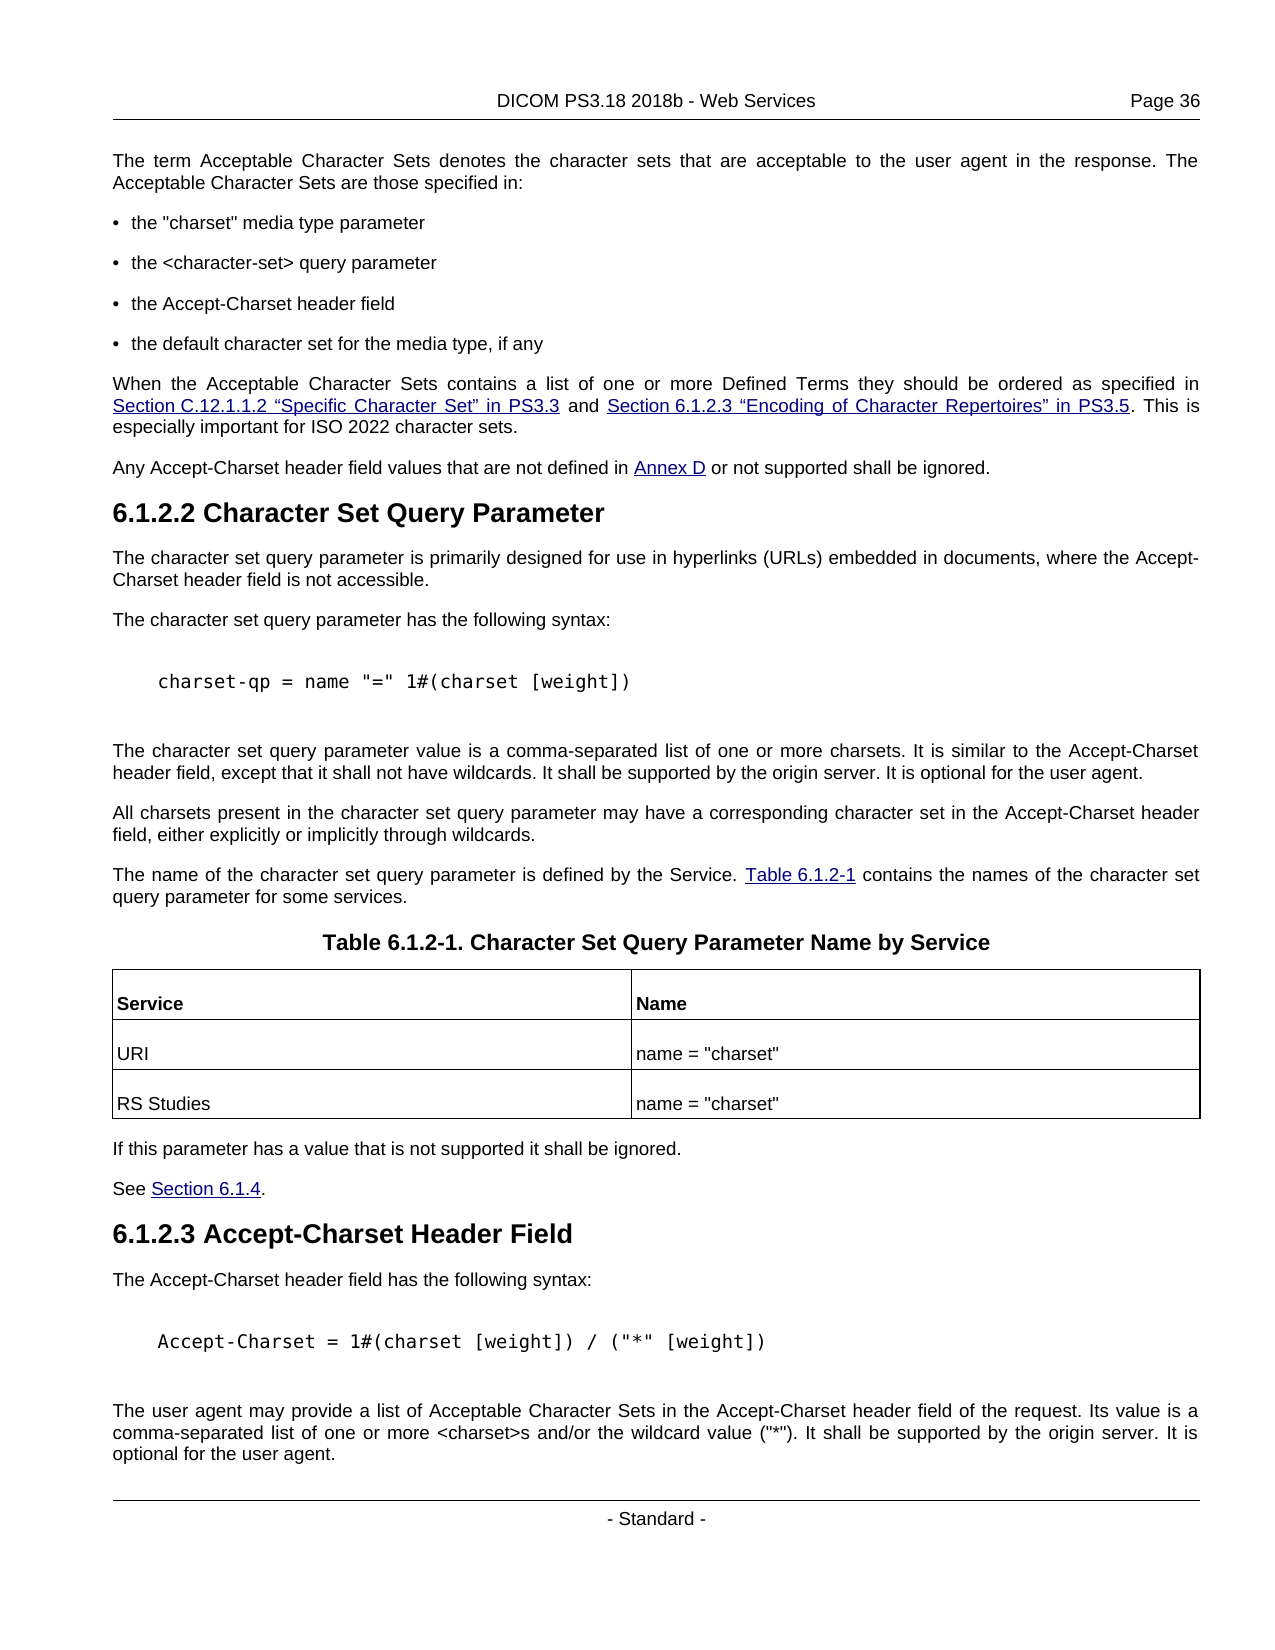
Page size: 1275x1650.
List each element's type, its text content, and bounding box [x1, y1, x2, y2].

text The character set query parameter has the following syntax: [112, 609, 1200, 630]
text 6.1.2.2 Character Set Query Parameter [112, 497, 1200, 528]
text Table 6.1.2-1. Character Set Query Parameter Name by Service [112, 930, 1200, 956]
list the Accept-Charset header field [112, 292, 1200, 314]
text Any Accept-Charset header field values that are not defined in Annex D or not supported shall be ignored. [112, 457, 1200, 478]
text The Accept-Charset header field has the following syntax: [112, 1268, 1200, 1290]
text 6.1.2.3 Accept-Charset Header Field [112, 1218, 1200, 1250]
table_header Service [113, 970, 631, 1019]
list the "charset" media type parameter [112, 212, 1200, 233]
text See Section 6.1.4. [112, 1178, 1200, 1200]
text The user agent may provide a list of Acceptable Character Sets in the Accept-Charset header field of the request. Its value is a comma-separated list of one or more <charset>s and/or the wildcard value ("*"). It shall be supported by the origin server. It is optional for the user agent. [112, 1400, 1200, 1465]
text The term Acceptable Character Sets denotes the character sets that are acceptable to the user agent in the response. The Acceptable Character Sets are those specified in: [112, 150, 1200, 193]
text The character set query parameter value is a comma-separated list of one or more charsets. It is similar to the Accept-Charset header field, except that it shall not have wildcards. It shall be supported by the origin server. It is optional for the user agent. [112, 740, 1200, 783]
text All charsets present in the character set query parameter may have a corresponding character set in the Accept-Charset header field, either explicitly or implicitly through wildcards. [112, 802, 1200, 845]
text When the Acceptable Character Sets contains a list of one or more Defined Terms they should be ordered as specified in Section C.12.1.1.2 “Specific Character Set” in PS3.3 and Section 6.1.2.3 “Encoding of Character Repertoires” in PS3.5. This is especially important for ISO 2022 character sets. [112, 373, 1200, 438]
list the <character-set> query parameter [112, 252, 1200, 274]
table_cell name = "charset" [632, 1020, 1199, 1068]
text The name of the character set query parameter is defined by the Service. Table 6.1.2-1 contains the names of the character set query parameter for some services. [112, 864, 1200, 907]
list the default character set for the media type, if any [112, 333, 1200, 354]
table_header Name [632, 970, 1199, 1019]
text The character set query parameter is primarily designed for use in hyperlinks (URLs) embedded in documents, where the Accept-Charset header field is not accessible. [112, 547, 1200, 590]
table_cell URI [113, 1020, 631, 1068]
text If this parameter has a value that is not supported it shall be ignored. [112, 1138, 1200, 1159]
text charset-qp = name "=" 1#(charset [weight]) [112, 649, 1200, 722]
text Accept-Charset = 1#(charset [weight]) / ("*" [weight]) [112, 1309, 1200, 1381]
table_cell RS Studies [113, 1070, 631, 1118]
table_cell name = "charset" [632, 1070, 1199, 1118]
